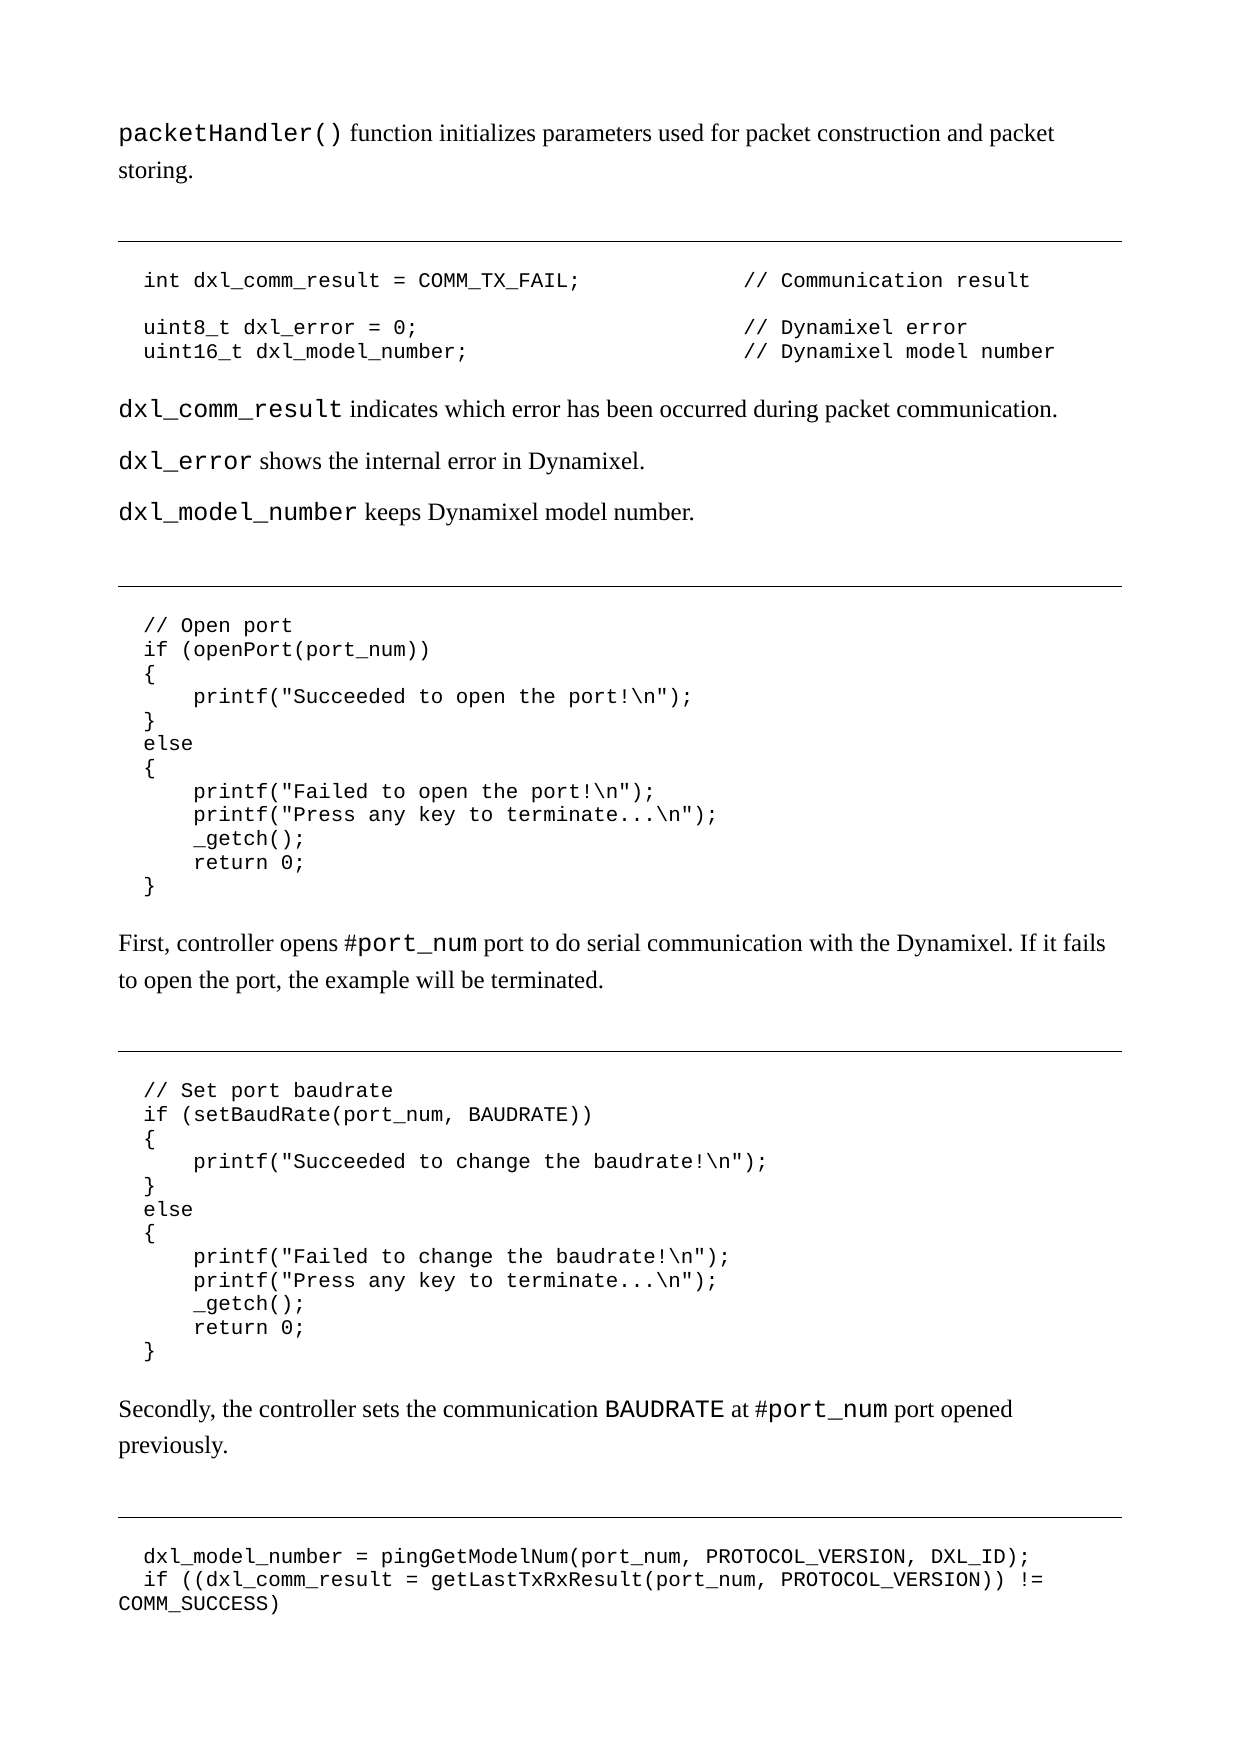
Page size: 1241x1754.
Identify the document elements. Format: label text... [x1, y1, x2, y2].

text return 0; [118, 1317, 1122, 1341]
text // Set port baudrate [118, 1080, 1122, 1104]
text printf("Press any key to terminate...\n"); [118, 804, 1122, 828]
text uint8_t dxl_error = 0; // Dynamixel error [118, 317, 1122, 341]
text { [118, 662, 1122, 686]
text uint16_t dxl_model_number; // Dynamixel model number [118, 341, 1122, 365]
text } [118, 1341, 1122, 1364]
text _getch(); [118, 828, 1122, 852]
text dxl_model_number = pingGetModelNum(port_num, PROTOCOL_VERSION, DXL_ID); [118, 1546, 1122, 1569]
text printf("Failed to change the baudrate!\n"); [118, 1246, 1122, 1269]
text packetHandler() function initializes parameters used for packet construction and packet storing. [118, 118, 1122, 183]
text { [118, 1128, 1122, 1151]
text // Open port [118, 615, 1122, 639]
text printf("Press any key to terminate...\n"); [118, 1269, 1122, 1293]
text { [118, 1222, 1122, 1246]
text Secondly, the controller sets the communication BAUDRATE at #port_num port opened previously. [118, 1394, 1122, 1459]
text { [118, 757, 1122, 781]
text if (setBaudRate(port_num, BAUDRATE)) [118, 1104, 1122, 1128]
text dxl_error shows the internal error in Dynamixel. [118, 446, 1122, 477]
text else [118, 1199, 1122, 1222]
text _getch(); [118, 1293, 1122, 1317]
text printf("Succeeded to change the baudrate!\n"); [118, 1151, 1122, 1175]
text First, controller opens #port_num port to do serial communication with the Dynamixel. If it fails to open the port, the example will be terminated. [118, 928, 1122, 994]
text } [118, 875, 1122, 899]
text if ((dxl_comm_result = getLastTxRxResult(port_num, PROTOCOL_VERSION)) != COMM_SUCCESS) [118, 1569, 1122, 1617]
text else [118, 733, 1122, 757]
text } [118, 710, 1122, 733]
text } [118, 1175, 1122, 1199]
text dxl_comm_result indicates which error has been occurred during packet communication. [118, 394, 1122, 425]
text printf("Failed to open the port!\n"); [118, 781, 1122, 804]
text if (openPort(port_num)) [118, 639, 1122, 662]
text printf("Succeeded to open the port!\n"); [118, 686, 1122, 710]
text dxl_model_number keeps Dynamixel model number. [118, 497, 1122, 528]
text return 0; [118, 852, 1122, 875]
text int dxl_comm_result = COMM_TX_FAIL; // Communication result [118, 270, 1122, 294]
